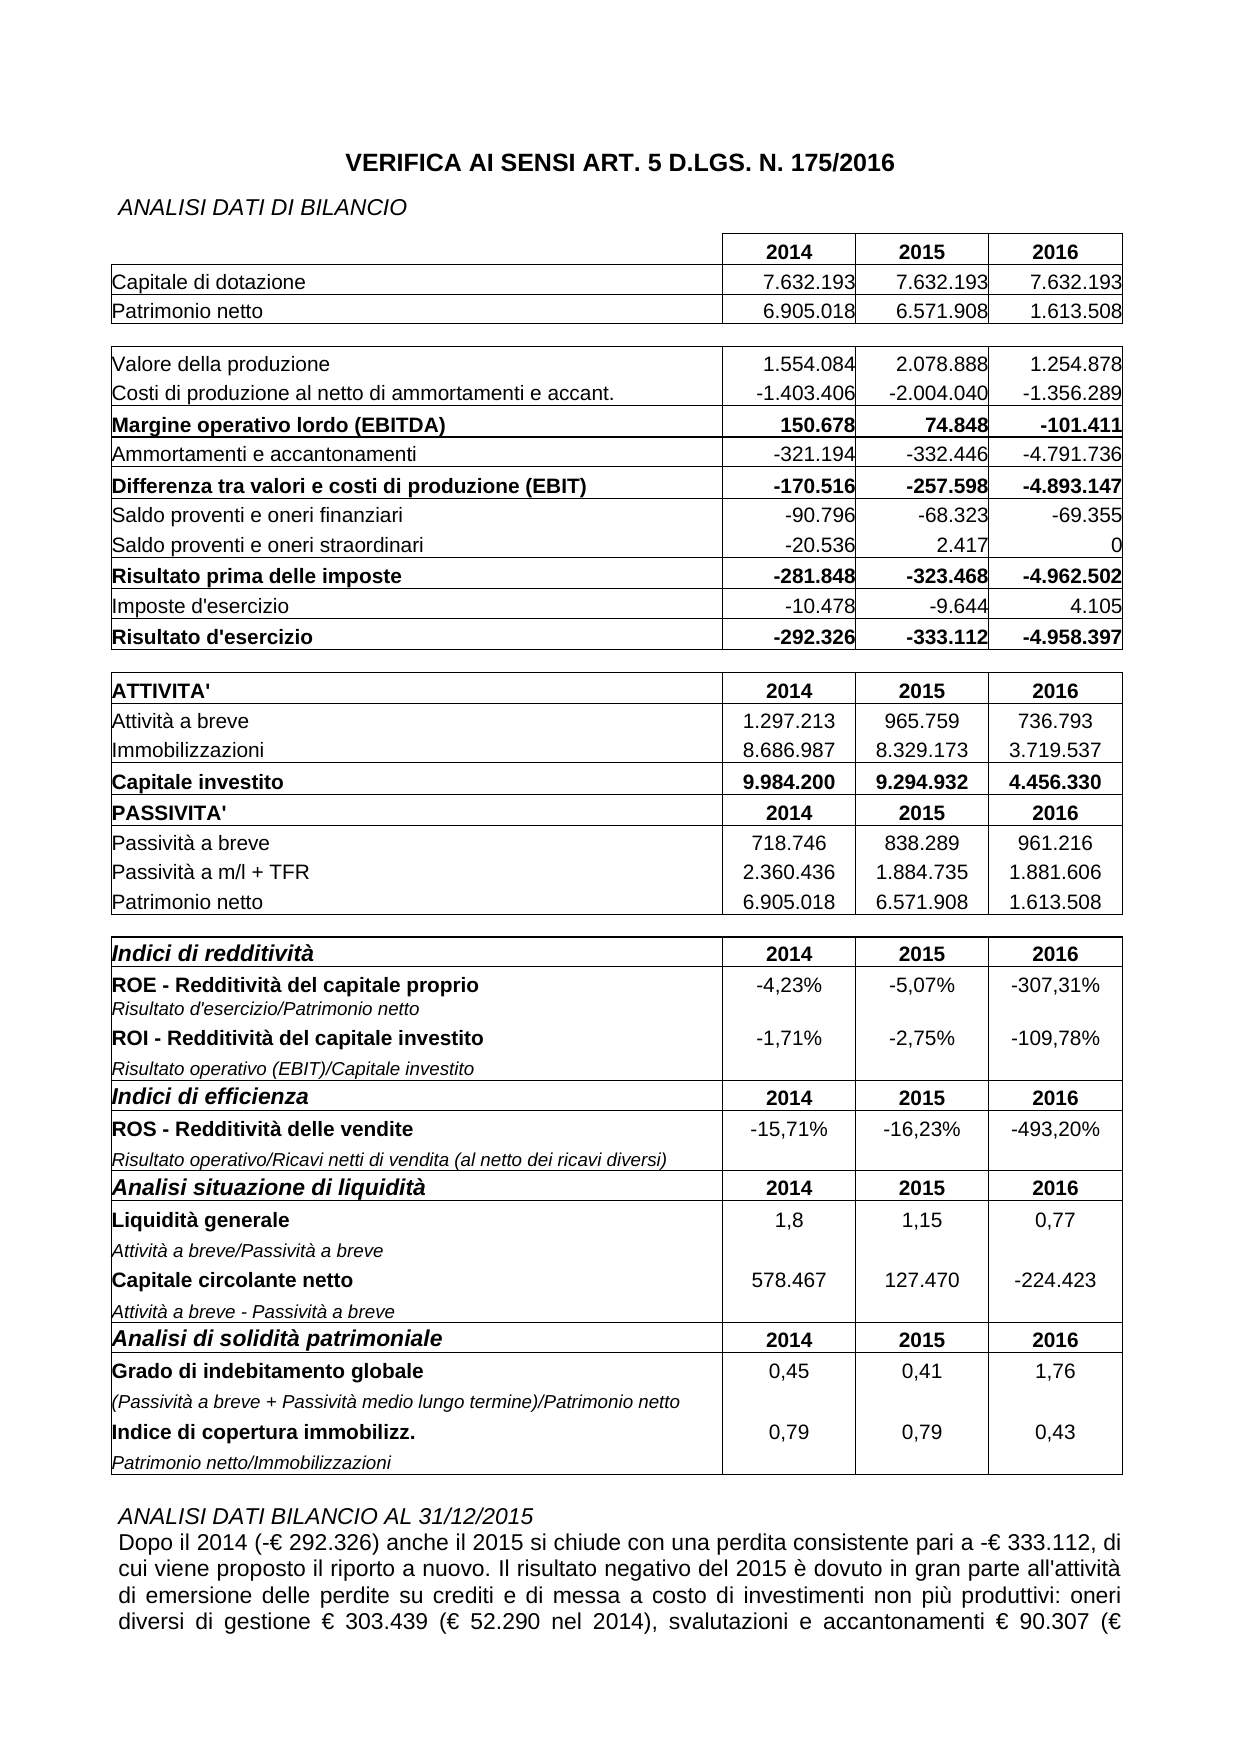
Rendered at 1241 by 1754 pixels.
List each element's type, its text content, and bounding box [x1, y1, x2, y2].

table_cell ROE - Redditività del capitale proprio [112, 967, 722, 997]
table_cell [989, 1444, 1122, 1473]
table_cell [723, 1383, 855, 1413]
table_cell [364, 650, 617, 672]
table_cell -493,20% [989, 1111, 1122, 1141]
table_cell 6.905.018 [723, 295, 855, 323]
table_cell -1.356.289 [989, 376, 1122, 405]
table_cell 1.297.213 [723, 704, 855, 732]
table_cell [617, 650, 1122, 672]
table_cell 0,79 [723, 1413, 855, 1444]
table_cell Analisi situazione di liquidità [112, 1171, 722, 1200]
table_cell [723, 1231, 855, 1261]
table_cell 0,41 [856, 1353, 988, 1383]
table_cell [723, 1292, 855, 1322]
table_cell 1,15 [856, 1201, 988, 1231]
table_cell Risultato prima delle imposte [112, 558, 722, 588]
table_cell [111, 915, 364, 936]
table_cell -307,31% [989, 967, 1122, 997]
table_cell Valore della produzione [112, 347, 722, 376]
table_cell 961.216 [989, 826, 1122, 854]
table_cell 2015 [856, 1171, 988, 1200]
table_cell 2014 [723, 1081, 855, 1109]
table_cell 2.360.436 [723, 854, 855, 884]
table_cell -15,71% [723, 1111, 855, 1141]
table_cell 578.467 [723, 1261, 855, 1292]
table_cell Saldo proventi e oneri finanziari [112, 499, 722, 527]
table_cell 2014 [723, 795, 855, 825]
table_cell 2.078.888 [856, 347, 988, 376]
table_cell Ammortamenti e accantonamenti [112, 438, 722, 466]
table_cell [856, 1292, 988, 1322]
table_cell 2014 [723, 673, 855, 703]
table_cell 9.984.200 [723, 763, 855, 793]
table_cell 2015 [856, 938, 988, 966]
table_cell Risultato operativo/Ricavi netti di vendita (al netto dei ricavi diversi) [112, 1141, 722, 1170]
table_cell 1.554.084 [723, 347, 855, 376]
table_cell [856, 1383, 988, 1413]
table_cell Passività a m/l + TFR [112, 854, 722, 884]
table_cell -109,78% [989, 1019, 1122, 1050]
table_cell -5,07% [856, 967, 988, 997]
table_cell 736.793 [989, 704, 1122, 732]
table_cell -4.791.736 [989, 438, 1122, 466]
table_cell -20.536 [723, 527, 855, 557]
table_cell Passività a breve [112, 826, 722, 854]
table_cell -170.516 [723, 467, 855, 497]
table_cell 838.289 [856, 826, 988, 854]
table_cell Analisi di solidità patrimoniale [112, 1323, 722, 1352]
table_cell 2016 [989, 673, 1122, 703]
table_cell 1.613.508 [989, 884, 1122, 914]
table_cell ROS - Redditività delle vendite [112, 1111, 722, 1141]
table_cell [723, 1141, 855, 1170]
table_cell 9.294.932 [856, 763, 988, 793]
table_cell -2.004.040 [856, 376, 988, 405]
table_cell -257.598 [856, 467, 988, 497]
table_cell 74.848 [856, 406, 988, 436]
table_cell -9.644 [856, 589, 988, 618]
table_cell Patrimonio netto [112, 295, 722, 323]
table_cell -4.958.397 [989, 619, 1122, 649]
table_cell 2016 [989, 938, 1122, 966]
table_cell 1.613.508 [989, 295, 1122, 323]
table_cell 7.632.193 [989, 265, 1122, 293]
table_cell [856, 1141, 988, 1170]
text ANALISI DATI DI BILANCIO [118, 189, 1122, 220]
table_cell 2016 [989, 1323, 1122, 1352]
table_cell 0 [989, 527, 1122, 557]
table_cell -90.796 [723, 499, 855, 527]
table_cell -16,23% [856, 1111, 988, 1141]
text ANALISI DATI BILANCIO AL 31/12/2015 [118, 1503, 1122, 1529]
table_cell -69.355 [989, 499, 1122, 527]
table_cell 2.417 [856, 527, 988, 557]
table_cell 8.329.173 [856, 733, 988, 762]
table_cell PASSIVITA' [112, 795, 722, 825]
table_cell 2014 [723, 938, 855, 966]
table_cell 4.456.330 [989, 763, 1122, 793]
table_cell Attività a breve/Passività a breve [112, 1231, 722, 1261]
table_cell -4,23% [723, 967, 855, 997]
table_cell [989, 997, 1122, 1019]
table_cell -68.323 [856, 499, 988, 527]
table_cell Liquidità generale [112, 1201, 722, 1231]
table_cell Risultato d'esercizio [112, 619, 722, 649]
table_cell [989, 1231, 1122, 1261]
table_cell 6.571.908 [856, 884, 988, 914]
table_cell 0,45 [723, 1353, 855, 1383]
table_cell [989, 1050, 1122, 1080]
table_cell Indici di efficienza [112, 1081, 722, 1109]
table_cell Attività a breve - Passività a breve [112, 1292, 722, 1322]
table_cell Imposte d'esercizio [112, 589, 722, 618]
table_cell 2014 [723, 1171, 855, 1200]
table_cell 1,8 [723, 1201, 855, 1231]
table_cell 6.571.908 [856, 295, 988, 323]
table_cell 2016 [989, 1171, 1122, 1200]
table_cell 1.884.735 [856, 854, 988, 884]
table_cell Margine operativo lordo (EBITDA) [112, 406, 722, 436]
table_cell [111, 650, 364, 672]
table_cell -292.326 [723, 619, 855, 649]
table_header [111, 233, 722, 264]
table_cell 8.686.987 [723, 733, 855, 762]
table_cell -333.112 [856, 619, 988, 649]
table_cell 3.719.537 [989, 733, 1122, 762]
table_cell 6.905.018 [723, 884, 855, 914]
table_cell 0,77 [989, 1201, 1122, 1231]
table_cell -281.848 [723, 558, 855, 588]
table_cell Immobilizzazioni [112, 733, 722, 762]
table_cell 2015 [856, 1323, 988, 1352]
table_cell (Passività a breve + Passività medio lungo termine)/Patrimonio netto [112, 1383, 722, 1413]
table_cell 4.105 [989, 589, 1122, 618]
table_cell -323.468 [856, 558, 988, 588]
table_cell 1.881.606 [989, 854, 1122, 884]
table_cell 0,79 [856, 1413, 988, 1444]
table_cell ATTIVITA' [112, 673, 722, 703]
table_cell Saldo proventi e oneri straordinari [112, 527, 722, 557]
table_cell 1,76 [989, 1353, 1122, 1383]
table_cell [989, 1141, 1122, 1170]
table_cell 2015 [856, 673, 988, 703]
table_cell 127.470 [856, 1261, 988, 1292]
table_cell Risultato d'esercizio/Patrimonio netto [112, 997, 722, 1019]
table_cell Capitale circolante netto [112, 1261, 722, 1292]
table_cell [723, 1050, 855, 1080]
table_cell 2016 [989, 795, 1122, 825]
table_cell Costi di produzione al netto di ammortamenti e accant. [112, 376, 722, 405]
table_header 2014 [723, 234, 855, 264]
table_cell [856, 1444, 988, 1473]
table_cell [723, 997, 855, 1019]
table_cell Indice di copertura immobilizz. [112, 1413, 722, 1444]
table_cell [723, 1444, 855, 1473]
text VERIFICA AI SENSI ART. 5 D.LGS. N. 175/2016 [130, 148, 1110, 176]
table_cell Patrimonio netto [112, 884, 722, 914]
table_cell [856, 1231, 988, 1261]
table_cell 2015 [856, 1081, 988, 1109]
table_cell [856, 1050, 988, 1080]
table_cell -4.893.147 [989, 467, 1122, 497]
table_header 2015 [856, 234, 988, 264]
table_cell -1.403.406 [723, 376, 855, 405]
table_cell Risultato operativo (EBIT)/Capitale investito [112, 1050, 722, 1080]
table_cell -10.478 [723, 589, 855, 618]
table_cell [989, 1292, 1122, 1322]
table_cell -224.423 [989, 1261, 1122, 1292]
table_cell 7.632.193 [856, 265, 988, 293]
table_cell 2016 [989, 1081, 1122, 1109]
table_cell [111, 324, 364, 346]
table_header 2016 [989, 234, 1122, 264]
table_cell 2015 [856, 795, 988, 825]
table_cell 7.632.193 [723, 265, 855, 293]
text Dopo il 2014 (-€ 292.326) anche il 2015 si chiude con una perdita consistente pari a -€ 333.112, di cui viene proposto il riporto a nuovo. Il risultato negativo del 2015 è dovuto in gran parte all'attività di emersione delle perdite su crediti e di messa a costo di investimenti non più produttivi: oneri diversi di gestione € 303.439 (€ 52.290 nel 2014), svalutazioni e accantonamenti € 90.307 (€ [118, 1529, 1122, 1634]
table_cell -332.446 [856, 438, 988, 466]
table_cell Capitale di dotazione [112, 265, 722, 293]
table_cell -2,75% [856, 1019, 988, 1050]
table_cell -321.194 [723, 438, 855, 466]
table_cell Differenza tra valori e costi di produzione (EBIT) [112, 467, 722, 497]
table_cell 965.759 [856, 704, 988, 732]
table_cell Patrimonio netto/Immobilizzazioni [112, 1444, 722, 1473]
table_cell 1.254.878 [989, 347, 1122, 376]
table_cell 2014 [723, 1323, 855, 1352]
table_cell Capitale investito [112, 763, 722, 793]
table_cell -1,71% [723, 1019, 855, 1050]
table_cell ROI - Redditività del capitale investito [112, 1019, 722, 1050]
table_cell 718.746 [723, 826, 855, 854]
table_cell 0,43 [989, 1413, 1122, 1444]
table_cell -4.962.502 [989, 558, 1122, 588]
table_cell [617, 324, 1122, 346]
table_cell Grado di indebitamento globale [112, 1353, 722, 1383]
table_cell 150.678 [723, 406, 855, 436]
table_cell [364, 324, 617, 346]
table_cell -101.411 [989, 406, 1122, 436]
table_cell Attività a breve [112, 704, 722, 732]
table_cell [856, 997, 988, 1019]
table_cell [989, 1383, 1122, 1413]
table_cell Indici di redditività [112, 938, 722, 966]
table_cell [617, 915, 1122, 936]
table_cell [364, 915, 617, 936]
